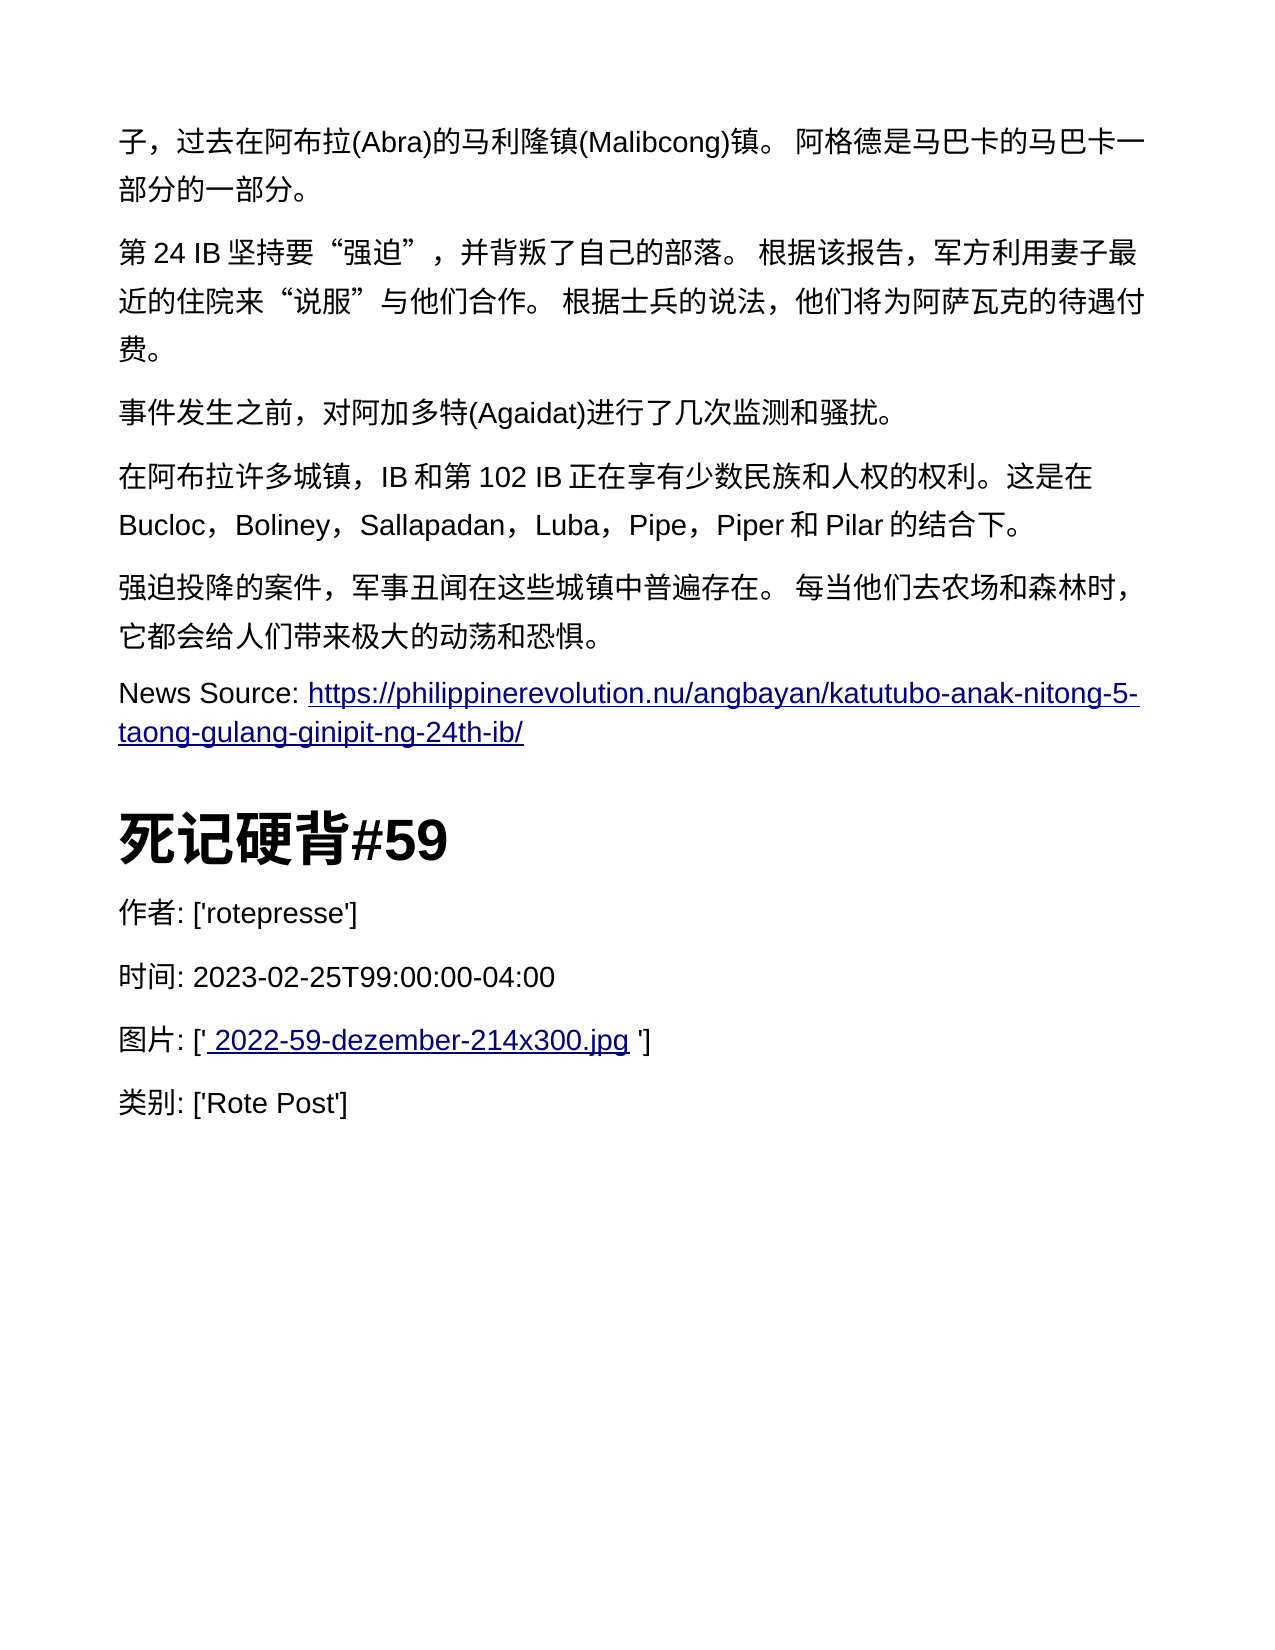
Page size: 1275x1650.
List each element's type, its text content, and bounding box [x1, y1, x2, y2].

text 作者: ['rotepresse'] [118, 890, 1157, 932]
text 类别: ['Rote Post'] [118, 1079, 1157, 1122]
text 子，过去在阿布拉(Abra)的马利隆镇(Malibcong)镇。 阿格德是马巴卡的马巴卡一部分的一部分。 [118, 118, 1157, 209]
text News Source: https://philippinerevolution.nu/angbayan/katutubo-anak-nitong-5-taong-gulang-ginipit-ng-24th-ib/ [118, 676, 1157, 748]
text 时间: 2023-02-25T99:00:00-04:00 [118, 953, 1157, 996]
text 事件发生之前，对阿加多特(Agaidat)进行了几次监测和骚扰。 [118, 390, 1157, 432]
text 在阿布拉许多城镇，IB和第102 IB正在享有少数民族和人权的权利。这是在Bucloc，Boliney，Sallapadan，Luba，Pipe，Piper和Pilar的结合下。 [118, 453, 1157, 544]
text 强迫投降的案件，军事丑闻在这些城镇中普遍存在。 每当他们去农场和森林时，它都会给人们带来极大的动荡和恐惧。 [118, 565, 1157, 656]
text 图片: [' 2022-59-dezember-214x300.jpg '] [118, 1016, 1157, 1059]
text 第24 IB坚持要“强迫”，并背叛了自己的部落。 根据该报告，军方利用妻子最近的住院来“说服”与他们合作。 根据士兵的说法，他们将为阿萨瓦克的待遇付费。 [118, 230, 1157, 369]
subtitle 死记硬背#59 [118, 793, 1157, 878]
